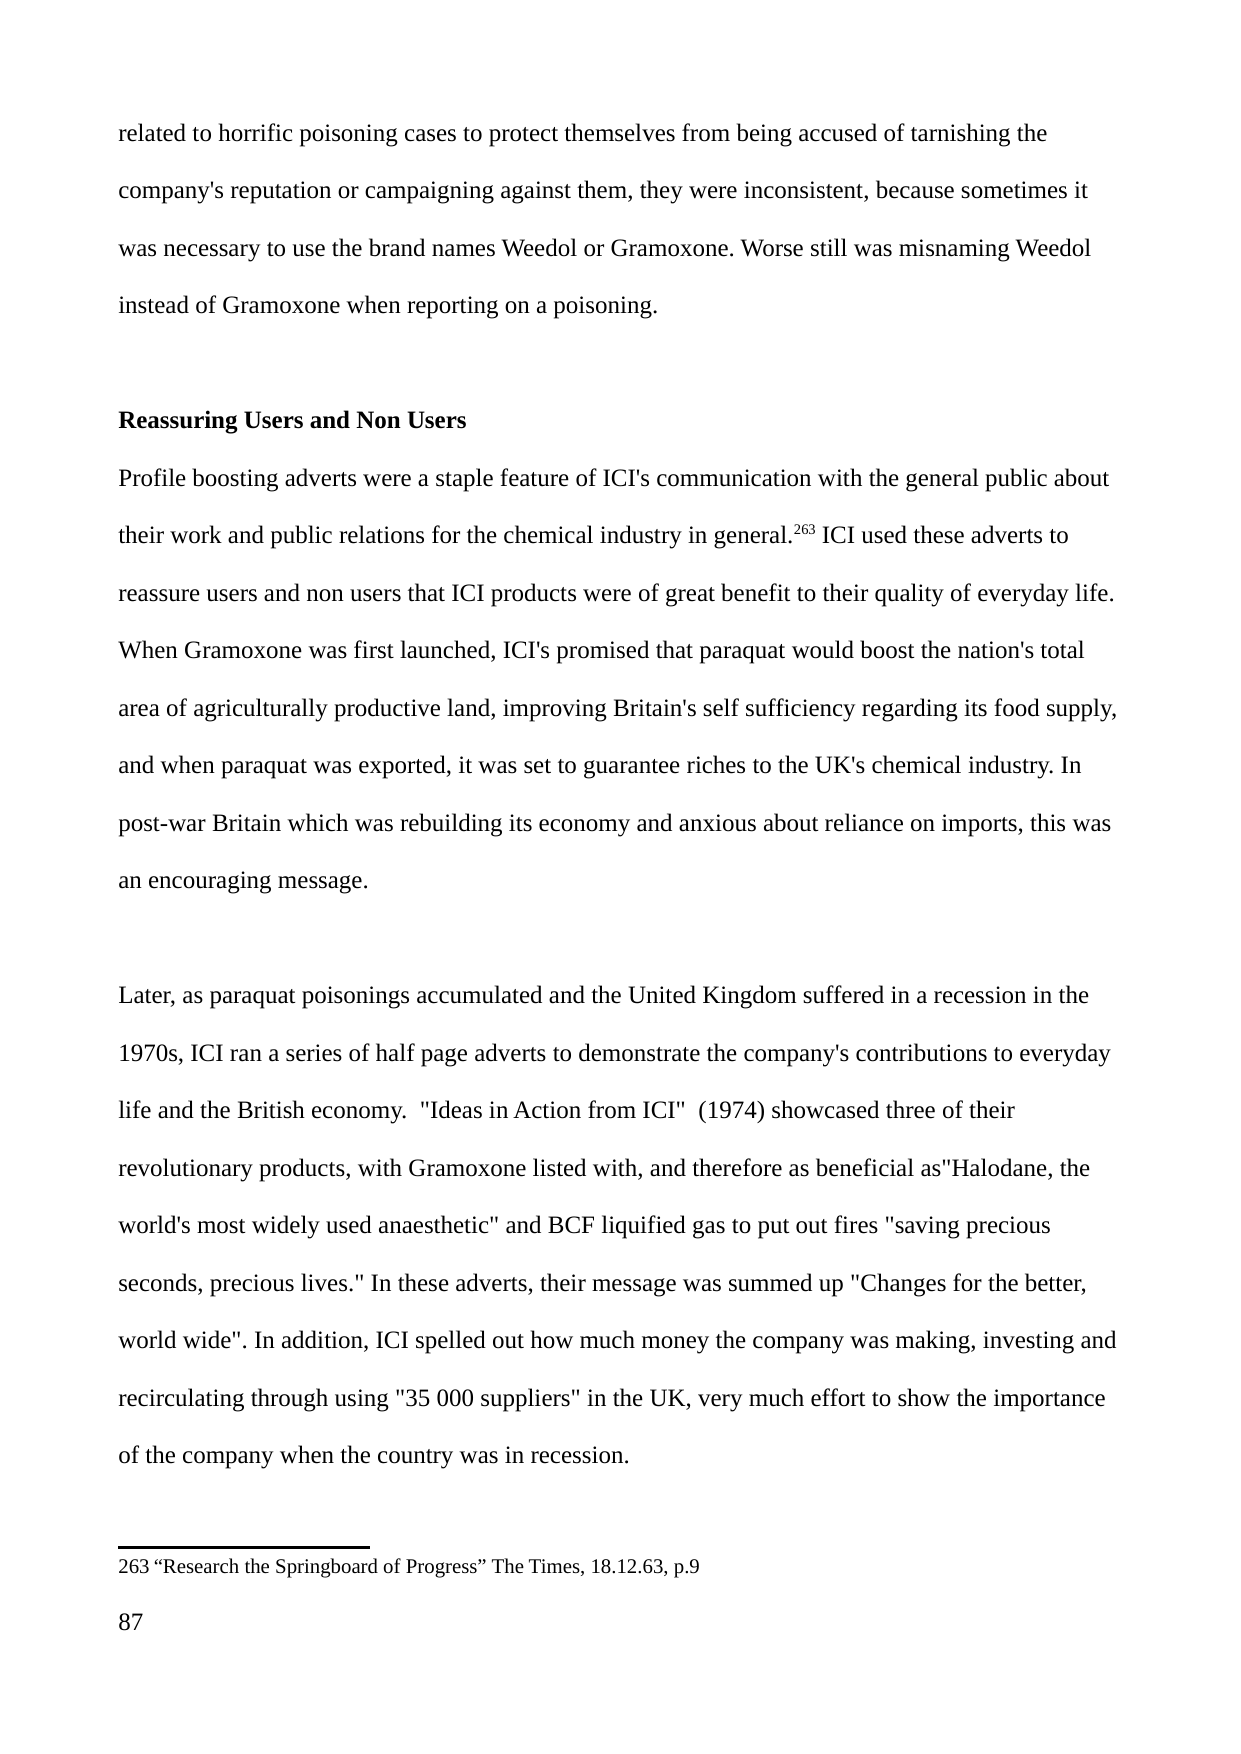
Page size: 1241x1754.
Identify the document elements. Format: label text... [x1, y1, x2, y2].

text “Research the Springboard of Progress” The Times, 18.12.63, p.9 [118, 1553, 1122, 1578]
text Later, as paraquat poisonings accumulated and the United Kingdom suffered in a recession in the 1970s, ICI ran a series of half page adverts to demonstrate the company's contributions to everyday life and the British economy. "Ideas in Action from ICI" (1974) showcased three of their revolutionary products, with Gramoxone listed with, and therefore as beneficial as"Halodane, the world's most widely used anaesthetic" and BCF liquified gas to put out fires "saving precious seconds, precious lives." In these adverts, their message was summed up "Changes for the better, world wide". In addition, ICI spelled out how much money the company was making, investing and recirculating through using "35 000 suppliers" in the UK, very much effort to show the importance of the company when the country was in recession. [118, 981, 1122, 1469]
text Profile boosting adverts were a staple feature of ICI's communication with the general public about their work and public relations for the chemical industry in general. ICI used these adverts to reassure users and non users that ICI products were of great benefit to their quality of everyday life. When Gramoxone was first launched, ICI's promised that paraquat would boost the nation's total area of agriculturally productive land, improving Britain's self sufficiency regarding its food supply, and when paraquat was exported, it was set to guarantee riches to the UK's chemical industry. In post-war Britain which was rebuilding its economy and anxious about reliance on imports, this was an encouraging message. [118, 463, 1122, 894]
text Reassuring Users and Non Users [118, 406, 1122, 434]
text related to horrific poisoning cases to protect themselves from being accused of tarnishing the company's reputation or campaigning against them, they were inconsistent, because sometimes it was necessary to use the brand names Weedol or Gramoxone. Worse still was misnaming Weedol instead of Gramoxone when reporting on a poisoning. [118, 118, 1122, 319]
